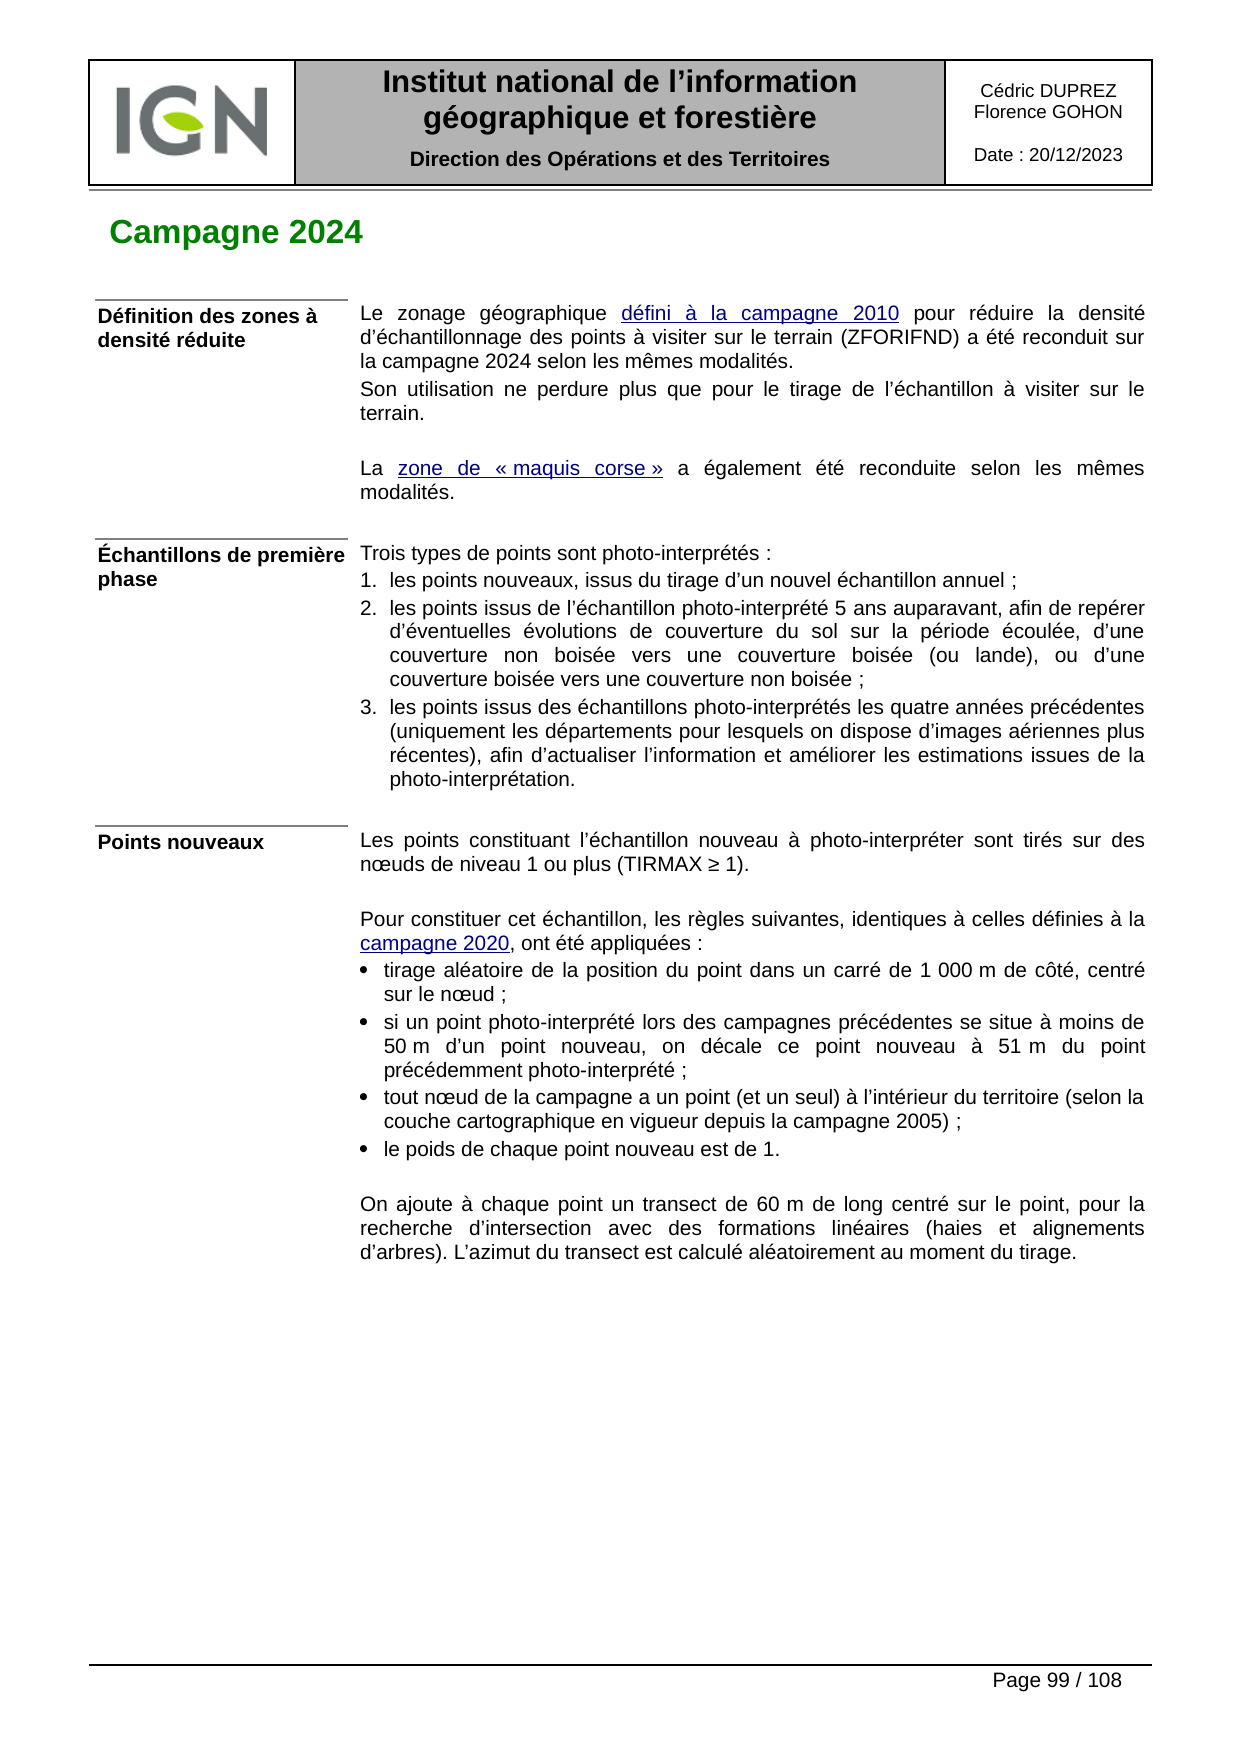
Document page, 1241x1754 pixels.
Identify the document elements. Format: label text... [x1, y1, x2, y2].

table_cell Les points constituant l’échantillon nouveau à photo-interpréter sont tirés sur des nœuds de niveau 1 ou plus (TIRMAX ≥ 1). Pour constituer cet échantillon, les règles suivantes, identiques à celles définies à la campagne 2020, ont été appliquées : tirage aléatoire de la position du point dans un carré de 1 000 m de côté, centré sur le nœud ; si un point photo-interprété lors des campagnes précédentes se situe à moins de 50 m d’un point nouveau, on décale ce point nouveau à 51 m du point précédemment photo-interprété ; tout nœud de la campagne a un point (et un seul) à l’intérieur du territoire (selon la couche cartographique en vigueur depuis la campagne 2005) ; le poids de chaque point nouveau est de 1. On ajoute à chaque point un transect de 60 m de long centré sur le point, pour la recherche d’intersection avec des formations linéaires (haies et alignements d’arbres). L’azimut du transect est calculé aléatoirement au moment du tirage. [354, 824, 1152, 1297]
table_cell Points nouveaux [89, 824, 354, 1297]
picture [91, 62, 293, 180]
subtitle Campagne 2024 [88, 190, 1152, 271]
table_cell Trois types de points sont photo-interprétés : les points nouveaux, issus du tirage d’un nouvel échantillon annuel ; les points issus de l’échantillon photo-interprété 5 ans auparavant, afin de repérer d’éventuelles évolutions de couverture du sol sur la période écoulée, d’une couverture non boisée vers une couverture boisée (ou lande), ou d’une couverture boisée vers une couverture non boisée ; les points issus des échantillons photo-interprétés les quatre années précédentes (uniquement les départements pour lesquels on dispose d’images aériennes plus récentes), afin d’actualiser l’information et améliorer les estimations issues de la photo-interprétation. [354, 537, 1152, 824]
table_header Définition des zones à densité réduite [89, 298, 354, 537]
table_header Le zonage géographique défini à la campagne 2010 pour réduire la densité d’échantillonnage des points à visiter sur le terrain (ZFORIFND) a été reconduit sur la campagne 2024 selon les mêmes modalités. Son utilisation ne perdure plus que pour le tirage de l’échantillon à visiter sur le terrain. La zone de « maquis corse » a également été reconduite selon les mêmes modalités. [354, 298, 1152, 537]
table_cell Échantillons de première phase [89, 537, 354, 824]
